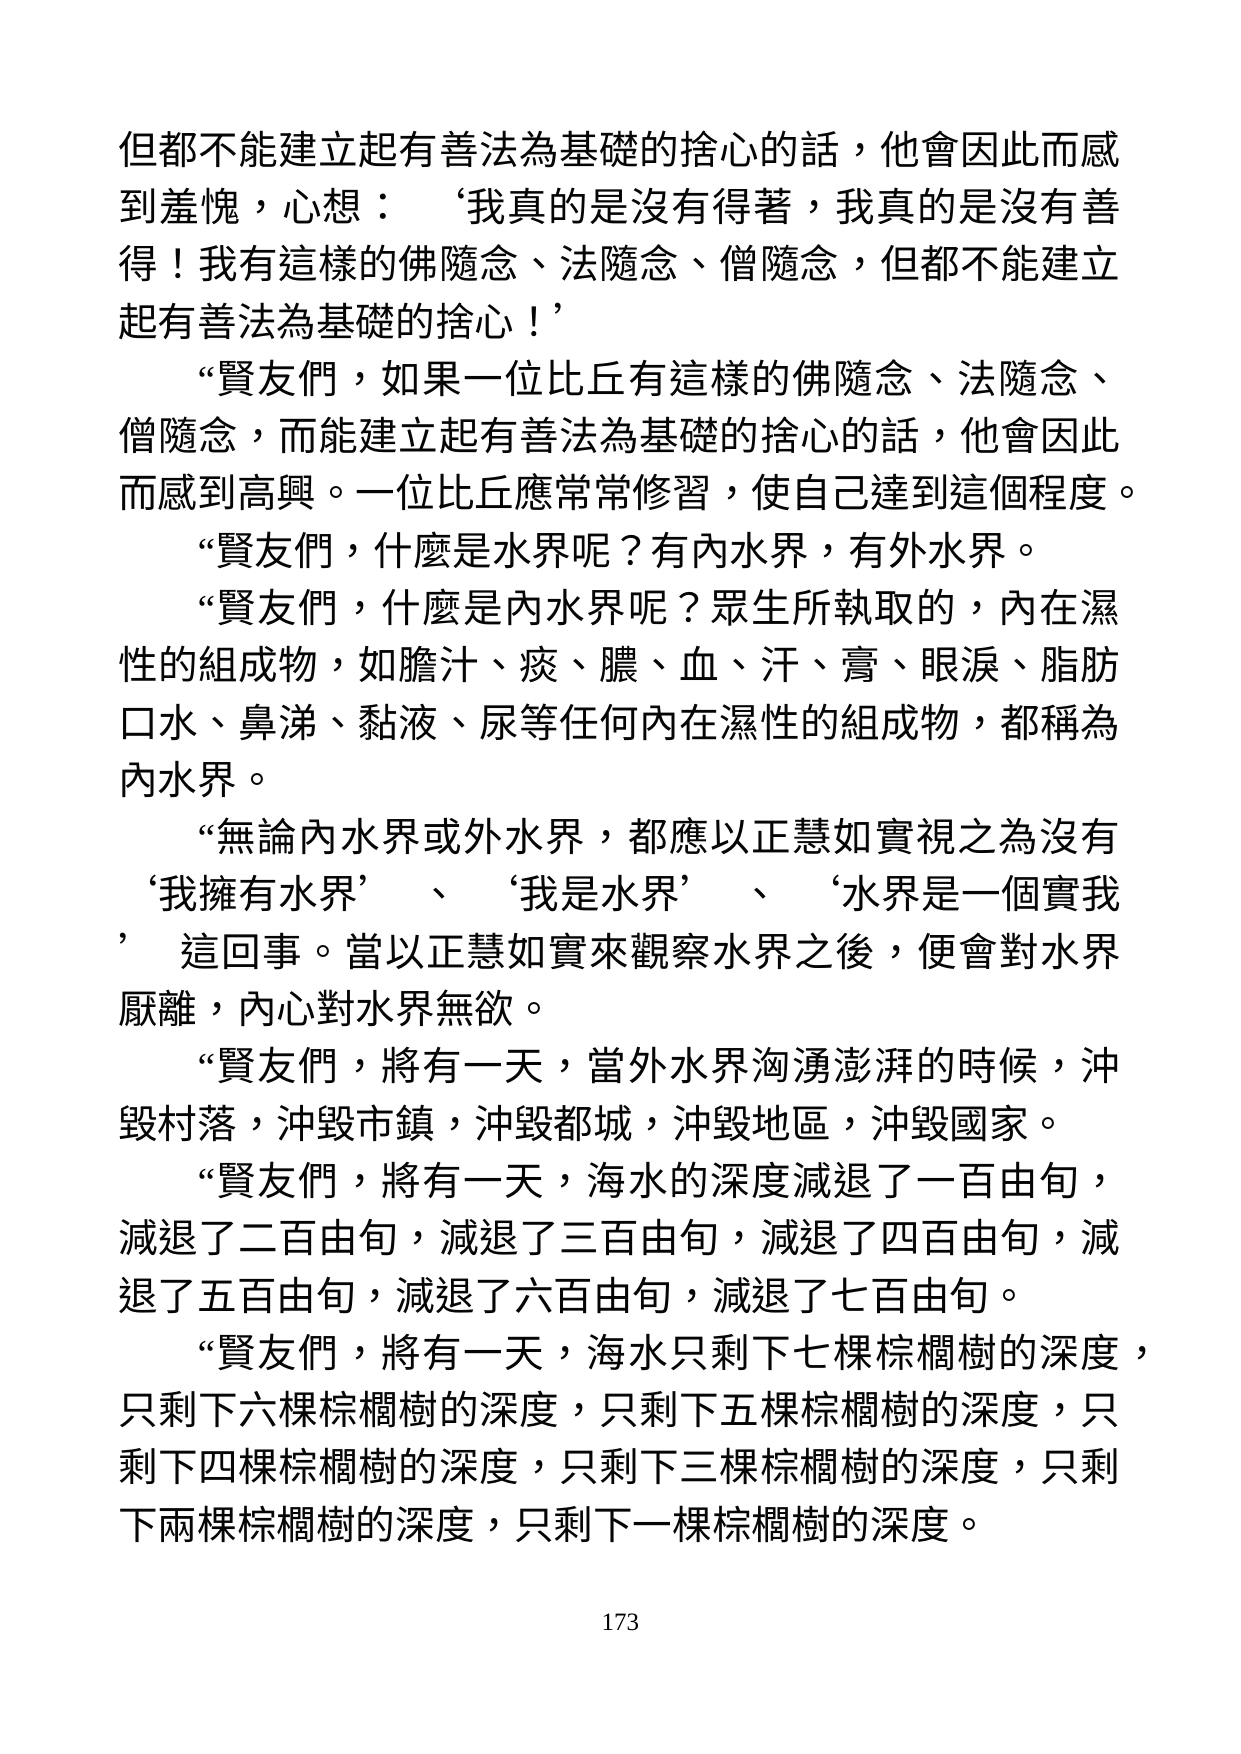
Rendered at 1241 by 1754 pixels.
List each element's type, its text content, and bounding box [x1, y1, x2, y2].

text “賢友們，將有一天，海水只剩下七棵棕櫚樹的深度，只剩下六棵棕櫚樹的深度，只剩下五棵棕櫚樹的深度，只剩下四棵棕櫚樹的深度，只剩下三棵棕櫚樹的深度，只剩下兩棵棕櫚樹的深度，只剩下一棵棕櫚樹的深度。 [118, 1321, 1122, 1550]
text “賢友們，什麼是內水界呢？眾生所執取的，內在濕性的組成物，如膽汁、痰、膿、血、汗、膏、眼淚、脂肪、口水、鼻涕、黏液、尿等任何內在濕性的組成物，都稱為內水界。 [118, 576, 1122, 806]
text 但都不能建立起有善法為基礎的捨心的話，他會因此而感到羞愧，心想： ‘我真的是沒有得著，我真的是沒有善得！我有這樣的佛隨念、法隨念、僧隨念，但都不能建立起有善法為基礎的捨心！’ [118, 118, 1122, 347]
text “無論內水界或外水界，都應以正慧如實視之為沒有 ‘我擁有水界’ 、 ‘我是水界’ 、 ‘水界是一個實我’ 這回事。當以正慧如實來觀察水界之後，便會對水界厭離，內心對水界無欲。 [118, 806, 1122, 1035]
text “賢友們，什麼是水界呢？有內水界，有外水界。 [118, 519, 1122, 576]
text “賢友們，將有一天，當外水界洶湧澎湃的時候，沖毀村落，沖毀市鎮，沖毀都城，沖毀地區，沖毀國家。 [118, 1035, 1122, 1149]
text “賢友們，將有一天，海水的深度減退了一百由旬，減退了二百由旬，減退了三百由旬，減退了四百由旬，減退了五百由旬，減退了六百由旬，減退了七百由旬。 [118, 1149, 1122, 1321]
text “賢友們，如果一位比丘有這樣的佛隨念、法隨念、僧隨念，而能建立起有善法為基礎的捨心的話，他會因此而感到高興。一位比丘應常常修習，使自己達到這個程度。 [118, 347, 1122, 519]
